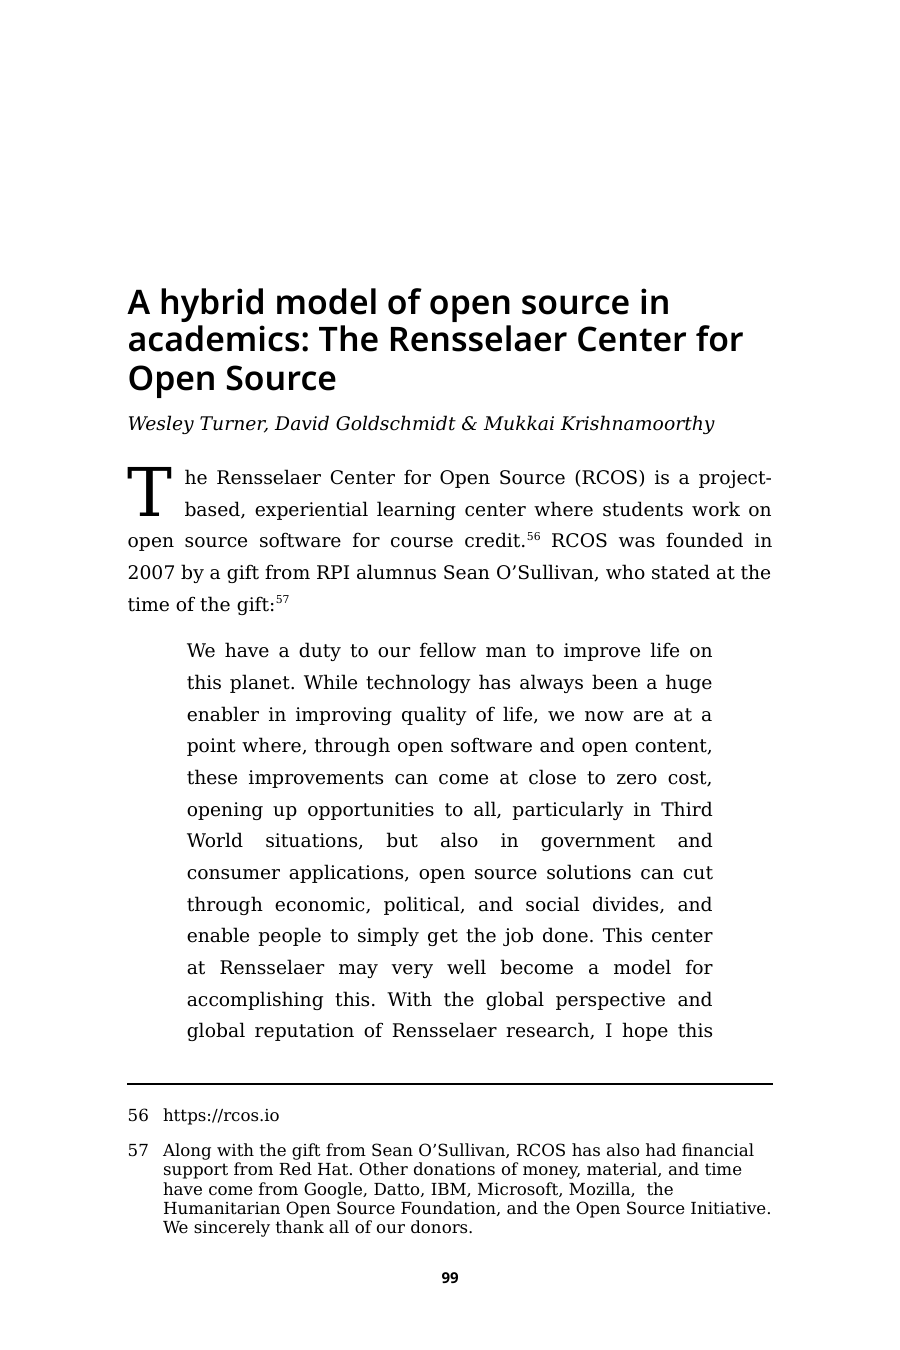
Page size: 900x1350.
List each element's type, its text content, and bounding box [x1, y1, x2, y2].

text Along with the gift from Sean O’Sullivan, RCOS has also had financial support from Red Hat. Other donations of money, material, and time have come from Google, Datto, IBM, Microsoft, Mozilla, the Humanitarian Open Source Foundation, and the Open Source Initiative. We sincerely thank all of our donors. [127, 1141, 772, 1237]
text Wesley Turner, David Goldschmidt & Mukkai Krishnamoorthy [127, 413, 772, 435]
text We have a duty to our fellow man to improve life on this planet. While technology has always been a huge enabler in improving quality of life, we now are at a point where, through open software and open content, these improvements can come at close to zero cost, opening up opportunities to all, particularly in Third World situations, but also in government and consumer applications, open source solutions can cut through economic, political, and social divides, and enable people to simply get the job done. This center at Rensselaer may very well become a model for accomplishing this. With the global perspective and global reputation of Rensselaer research, I hope this [187, 640, 713, 1042]
text The Rensselaer Center for Open Source (RCOS) is a project-based, experiential learning center where students work on open source software for course credit. RCOS was founded in 2007 by a gift from RPI alumnus Sean O’Sullivan, who stated at the time of the gift: [127, 467, 772, 616]
text https://rcos.io [127, 1106, 772, 1126]
subtitle A hybrid model of open source in academics: The Rensselaer Center for Open Source [127, 283, 772, 400]
